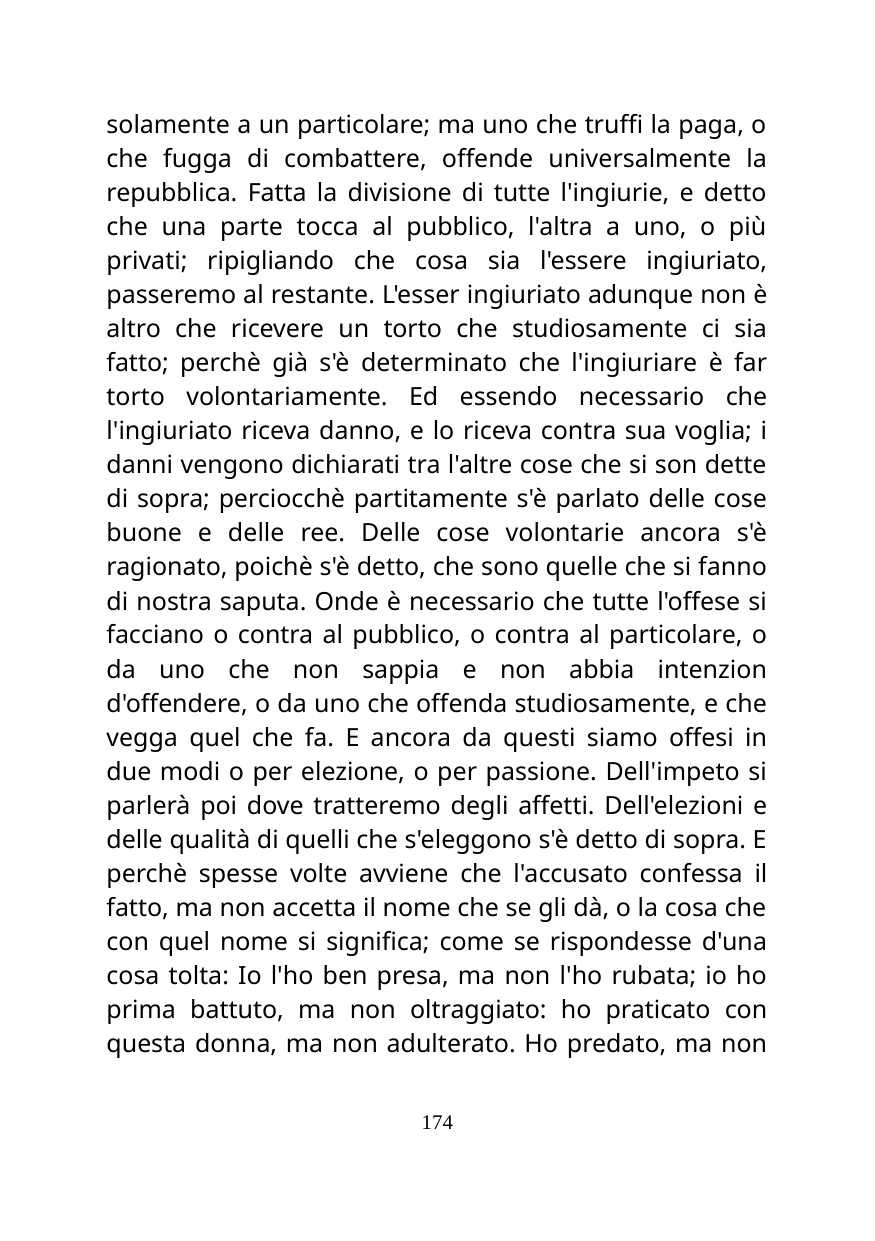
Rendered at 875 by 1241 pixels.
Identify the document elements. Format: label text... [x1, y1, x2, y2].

text solamente a un particolare; ma uno che truffi la paga, o che fugga di combattere, offende universalmente la repubblica. Fatta la divisione di tutte l'ingiurie, e detto che una parte tocca al pubblico, l'altra a uno, o più privati; ripigliando che cosa sia l'essere ingiuriato, passeremo al restante. L'esser ingiuriato adunque non è altro che ricevere un torto che studiosamente ci sia fatto; perchè già s'è determinato che l'ingiuriare è far torto volontariamente. Ed essendo necessario che l'ingiuriato riceva danno, e lo riceva contra sua voglia; i danni vengono dichiarati tra l'altre cose che si son dette di sopra; perciocchè partitamente s'è parlato delle cose buone e delle ree. Delle cose volontarie ancora s'è ragionato, poichè s'è detto, che sono quelle che si fanno di nostra saputa. Onde è necessario che tutte l'offese si facciano o contra al pubblico, o contra al particolare, o da uno che non sappia e non abbia intenzion d'offendere, o da uno che offenda studiosamente, e che vegga quel che fa. E ancora da questi siamo offesi in due modi o per elezione, o per passione. Dell'impeto si parlerà poi dove tratteremo degli affetti. Dell'elezioni e delle qualità di quelli che s'eleggono s'è detto di sopra. E perchè spesse volte avviene che l'accusato confessa il fatto, ma non accetta il nome che se gli dà, o la cosa che con quel nome si significa; come se rispondesse d'una cosa tolta: Io l'ho ben presa, ma non l'ho rubata; io ho prima battuto, ma non oltraggiato: ho praticato con questa donna, ma non adulterato. Ho predato, ma non [106, 106, 768, 1060]
